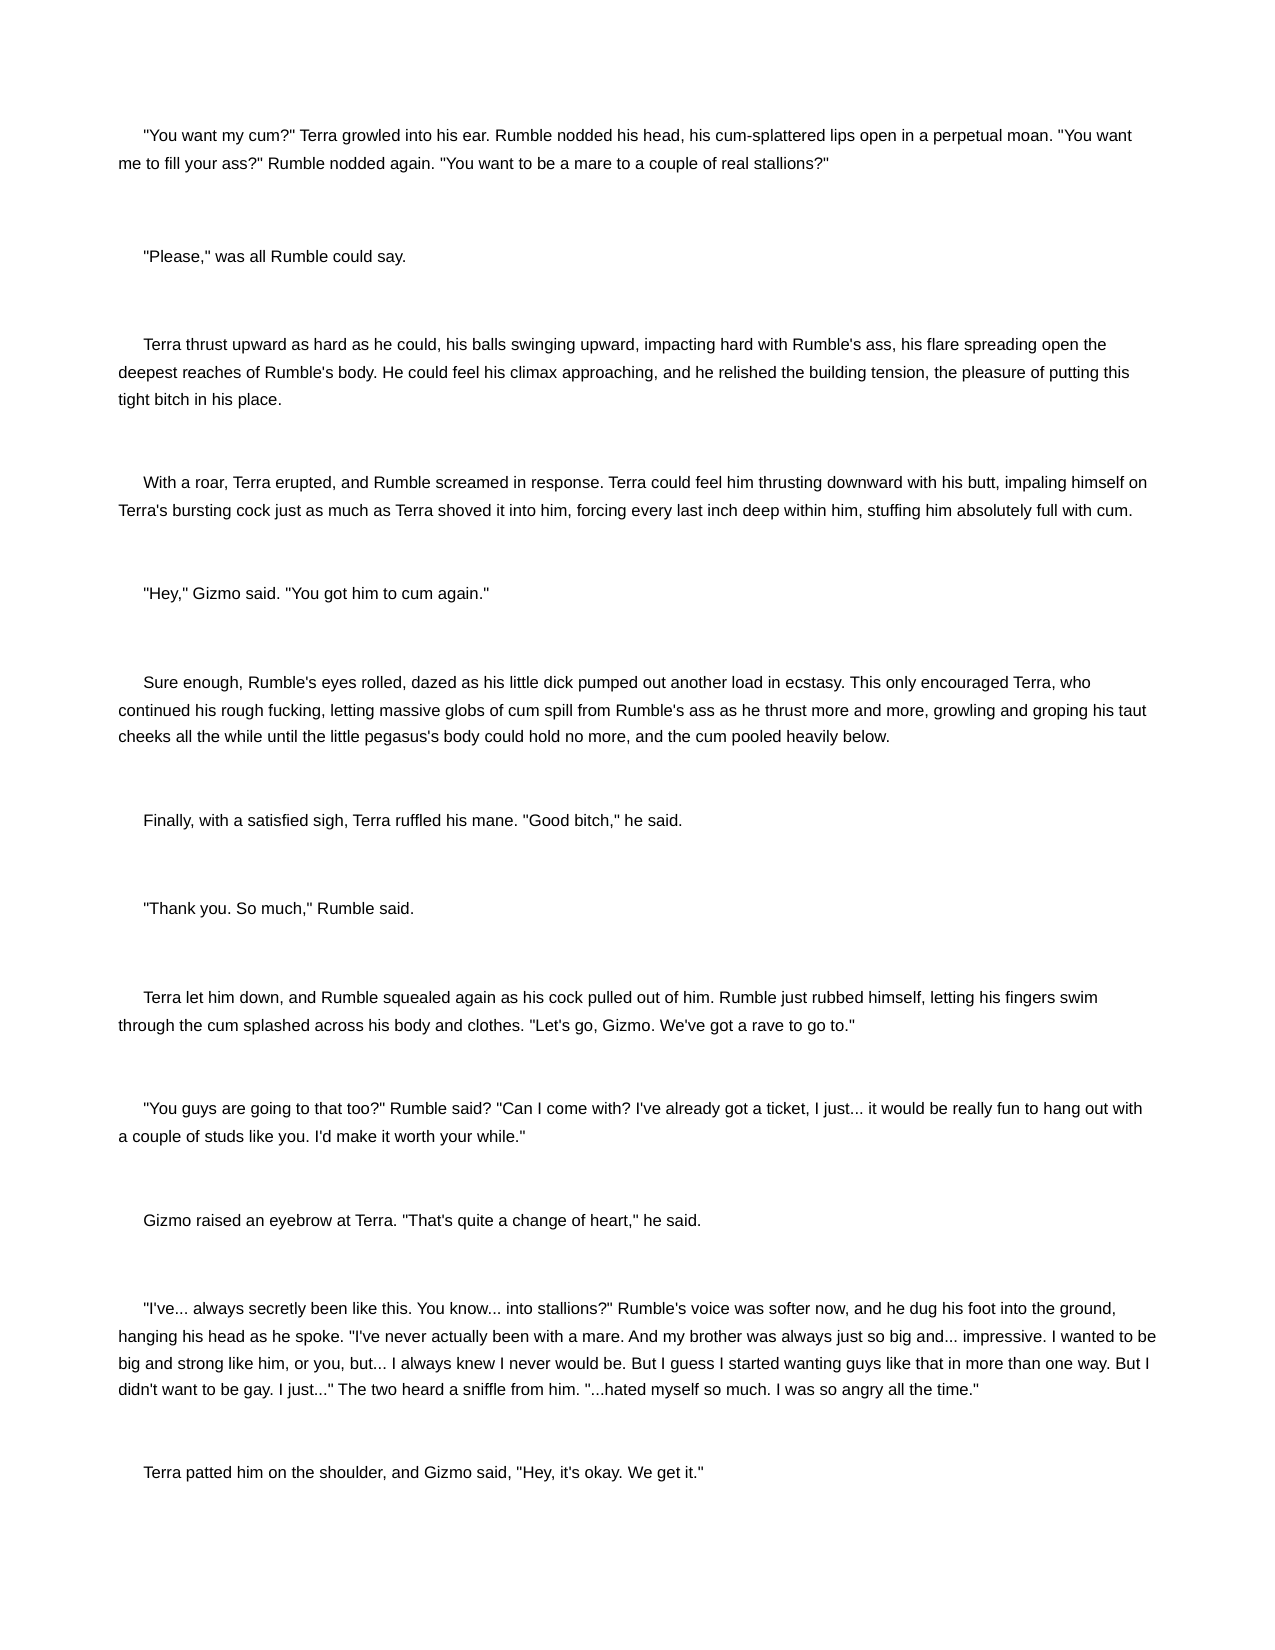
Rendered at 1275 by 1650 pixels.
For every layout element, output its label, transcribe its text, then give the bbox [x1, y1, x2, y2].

text "Hey," Gizmo said. "You got him to cum again." [118, 576, 1157, 605]
text Terra let him down, and Rumble squealed again as his cock pulled out of him. Rumble just rubbed himself, letting his fingers swim through the cum splashed across his body and clothes. "Let's go, Gizmo. We've got a rave to go to." [118, 980, 1157, 1035]
text Sure enough, Rumble's eyes rolled, dazed as his little dick pumped out another load in ecstasy. This only encouraged Terra, who continued his rough fucking, letting massive globs of cum spill from Rumble's ass as he thrust more and more, growling and groping his taut cheeks all the while until the little pegasus's body could hold no more, and the cum pooled heavily below. [118, 665, 1157, 746]
text Terra thrust upward as hard as he could, his balls swinging upward, impacting hard with Rumble's ass, his flare spreading open the deepest reaches of Rumble's body. He could feel his climax approaching, and he relished the building tension, the pleasure of putting this tight bitch in his place. [118, 327, 1157, 409]
text "You guys are going to that too?" Rumble said? "Can I come with? I've already got a ticket, I just... it would be really fun to hang out with a couple of studs like you. I'd make it worth your while." [118, 1091, 1157, 1146]
text Gizmo raised an eyebrow at Terra. "That's quite a change of heart," he said. [118, 1203, 1157, 1231]
text With a roar, Terra erupted, and Rumble screamed in response. Terra could feel him thrusting downward with his butt, impaling himself on Terra's bursting cock just as much as Terra shoved it into him, forcing every last inch deep within him, stuffing him absolutely full with cum. [118, 465, 1157, 520]
text "I've... always secretly been like this. You know... into stallions?" Rumble's voice was softer now, and he dug his foot into the ground, hanging his head as he spoke. "I've never actually been with a mare. And my brother was always just so big and... impressive. I wanted to be big and strong like him, or you, but... I always knew I never would be. But I guess I started wanting guys like that in more than one way. But I didn't want to be gay. I just..." The two heard a sniffle from him. "...hated myself so much. I was so angry all the time." [118, 1291, 1157, 1399]
text Finally, with a satisfied sigh, Terra ruffled his mane. "Good bitch," he said. [118, 803, 1157, 831]
text "Please," was all Rumble could say. [118, 239, 1157, 267]
text "You want my cum?" Terra growled into his ear. Rumble nodded his head, his cum-splattered lips open in a perpetual moan. "You want me to fill your ass?" Rumble nodded again. "You want to be a mare to a couple of real stallions?" [118, 118, 1157, 173]
text "Thank you. So much," Rumble said. [118, 891, 1157, 920]
text Terra patted him on the shoulder, and Gizmo said, "Hey, it's okay. We get it." [118, 1455, 1157, 1484]
